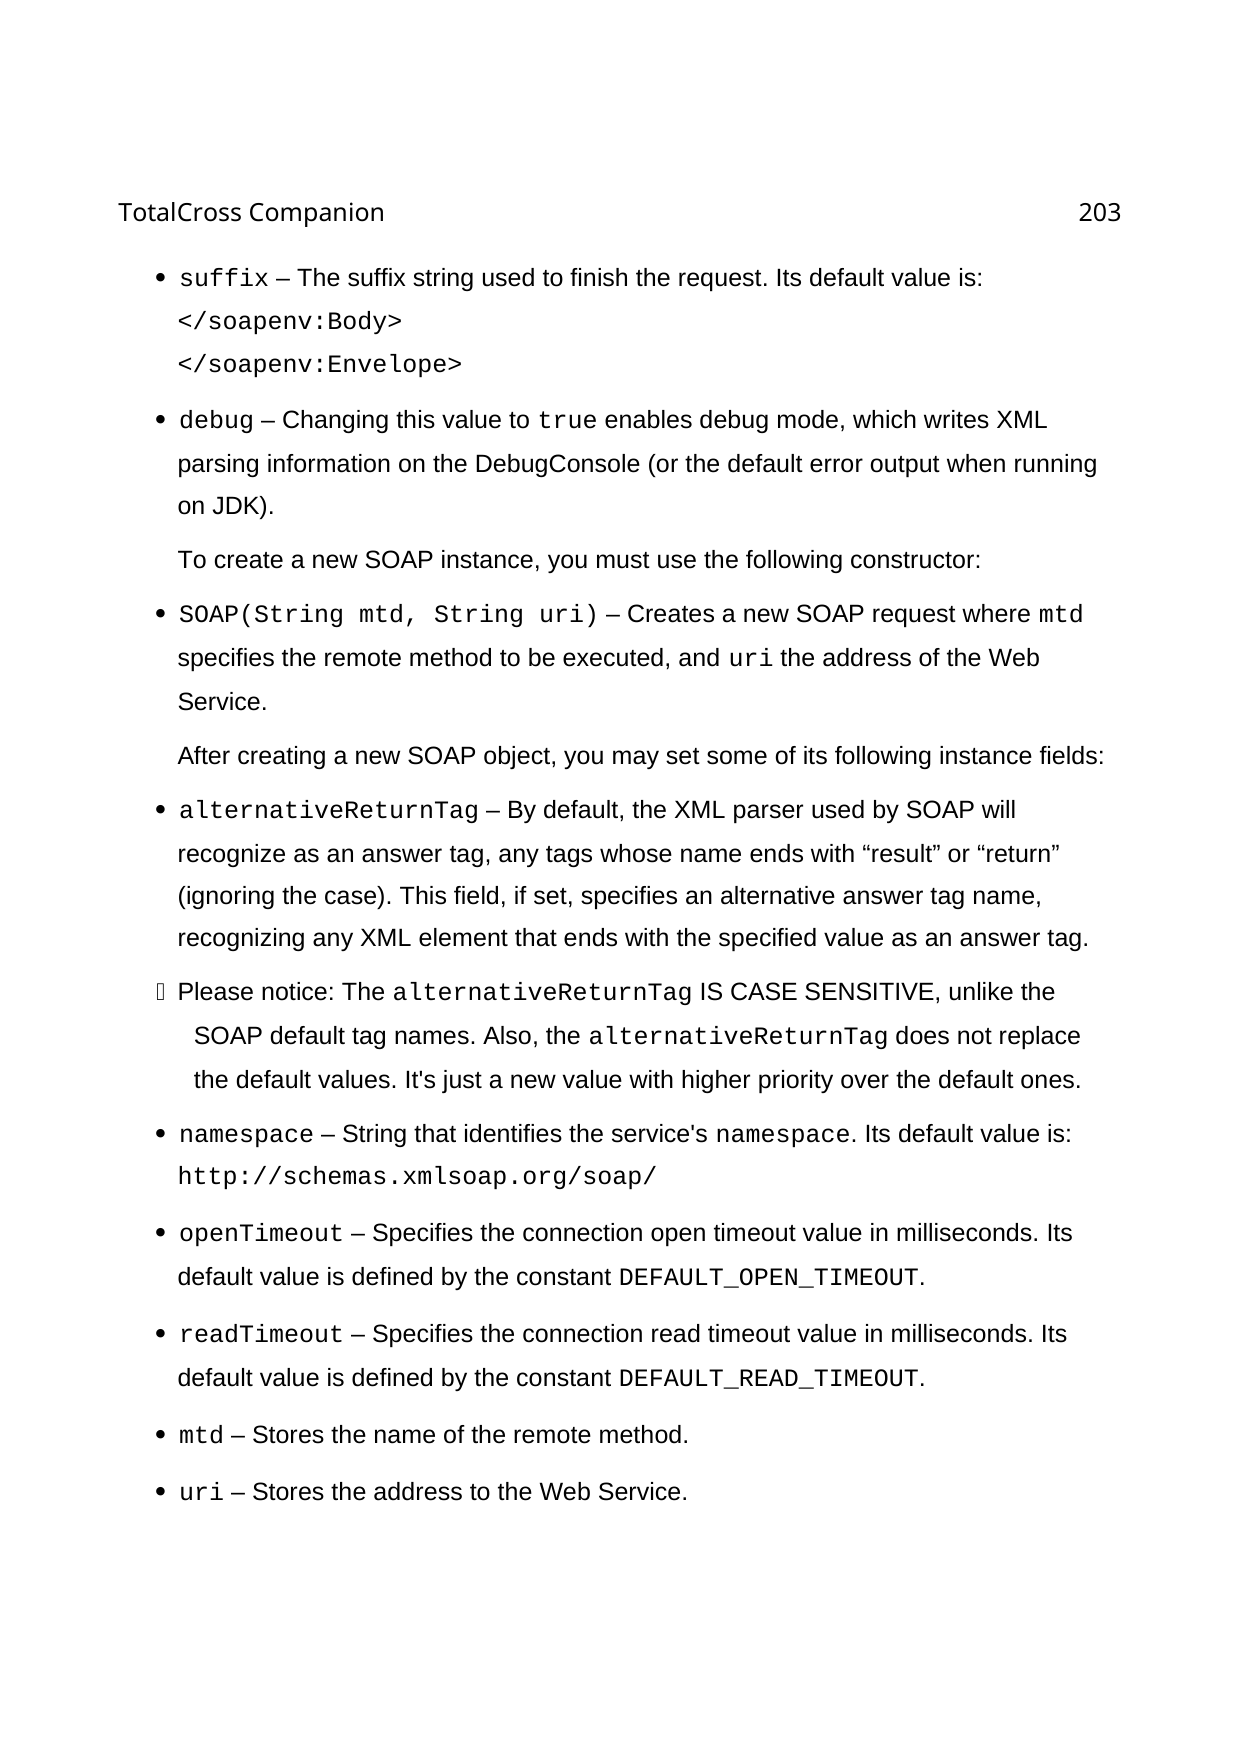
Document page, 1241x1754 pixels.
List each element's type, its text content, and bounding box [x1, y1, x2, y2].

list openTimeout – Specifies the connection open timeout value in milliseconds. Its default value is defined by the constant DEFAULT_OPEN_TIMEOUT. [156, 1218, 1122, 1293]
text To create a new SOAP instance, you must use the following constructor: [118, 546, 1122, 574]
list suffix – The suffix string used to finish the request. Its default value is: </soapenv:Body> </soapenv:Envelope> [156, 264, 1122, 380]
list SOAP(String mtd, String uri) – Creates a new SOAP request where mtd specifies the remote method to be executed, and uri the address of the Web Service. [156, 600, 1122, 716]
text After creating a new SOAP object, you may set some of its following instance fields: [118, 742, 1122, 770]
list readTimeout – Specifies the connection read timeout value in milliseconds. Its default value is defined by the constant DEFAULT_READ_TIMEOUT. [156, 1319, 1122, 1394]
list alternativeReturnTag – By default, the XML parser used by SOAP will recognize as an answer tag, any tags whose name ends with “result” or “return” (ignoring the case). This field, if set, specifies an alternative answer tag name, recognizing any XML element that ends with the specified value as an answer tag. [156, 796, 1122, 952]
list namespace – String that identifies the service's namespace. Its default value is: http://schemas.xmlsoap.org/soap/ [156, 1119, 1122, 1192]
list debug – Changing this value to true enables debug mode, which writes XML parsing information on the DebugConsole (or the default error output when running on JDK). [156, 406, 1122, 520]
list Please notice: The alternativeReturnTag IS CASE SENSITIVE, unlike the SOAP default tag names. Also, the alternativeReturnTag does not replace the default values. It's just a new value with higher priority over the default ones. [156, 977, 1122, 1094]
list uri – Stores the address to the Web Service. [156, 1478, 1122, 1508]
list mtd – Stores the name of the remote method. [156, 1421, 1122, 1451]
